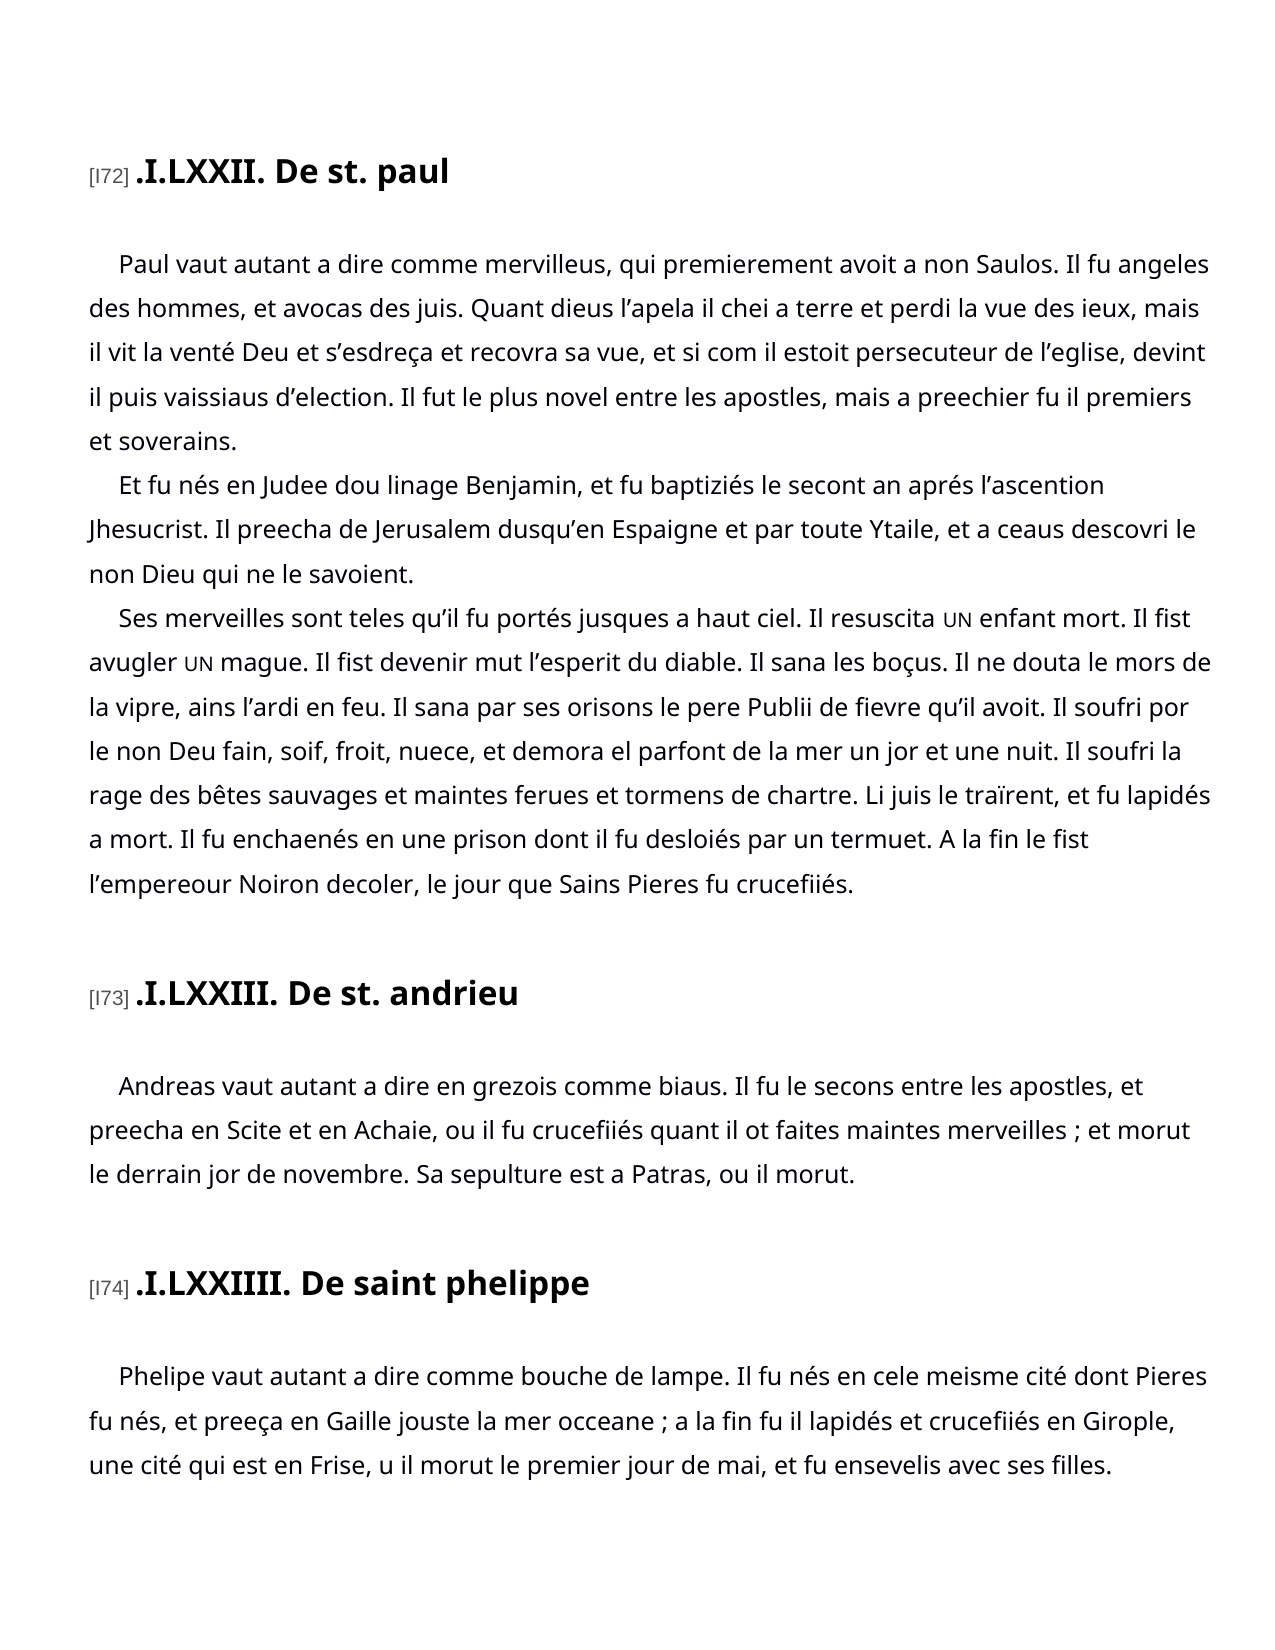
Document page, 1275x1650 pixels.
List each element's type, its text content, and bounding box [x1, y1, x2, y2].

text Ses merveilles sont teles qu’il fu portés jusques a haut ciel. Il resuscita un enfant mort. Il fist avugler un mague. Il fist devenir mut l’esperit du diable. Il sana les boçus. Il ne douta le mors de la vipre, ains l’ardi en feu. Il sana par ses orisons le pere Publii de fievre qu’il avoit. Il soufri por le non Deu fain, soif, froit, nuece, et demora el parfont de la mer un jor et une nuit. Il soufri la rage des bêtes sauvages et maintes ferues et tormens de chartre. Li juis le traïrent, et fu lapidés a mort. Il fu enchaenés en une prison dont il fu desloiés par un termuet. A la fin le fist l’empereour Noiron decoler, le jour que Sains Pieres fu crucefiiés. [89, 601, 1216, 900]
text Andreas vaut autant a dire en grezois comme biaus. Il fu le secons entre les apostles, et preecha en Scite et en Achaie, ou il fu crucefiiés quant il ot faites maintes merveilles ; et morut le derrain jor de novembre. Sa sepulture est a Patras, ou il morut. [89, 1068, 1216, 1191]
text Paul vaut autant a dire comme mervilleus, qui premierement avoit a non Saulos. Il fu angeles des hommes, et avocas des juis. Quant dieus l’apela il chei a terre et perdi la vue des ieux, mais il vit la venté Deu et s’esdreça et recovra sa vue, et si com il estoit persecuteur de l’eglise, devint il puis vaissiaus d’election. Il fut le plus novel entre les apostles, mais a preechier fu il premiers et soverains. [89, 246, 1216, 458]
subtitle [I72] .I.LXXII. De st. paul [89, 148, 1216, 193]
subtitle [I74] .I.LXXIIII. De saint phelippe [89, 1260, 1216, 1306]
subtitle [I73] .I.LXXIII. De st. andrieu [89, 969, 1216, 1015]
text Phelipe vaut autant a dire comme bouche de lampe. Il fu nés en cele meisme cité dont Pieres fu nés, et preeça en Gaille jouste la mer occeane ; a la fin fu il lapidés et crucefiiés en Girople, une cité qui est en Frise, u il morut le premier jour de mai, et fu ensevelis avec ses filles. [89, 1359, 1216, 1482]
text Et fu nés en Judee dou linage Benjamin, et fu baptiziés le secont an aprés l’ascention Jhesucrist. Il preecha de Jerusalem dusqu’en Espaigne et par toute Ytaile, et a ceaus descovri le non Dieu qui ne le savoient. [89, 468, 1216, 590]
